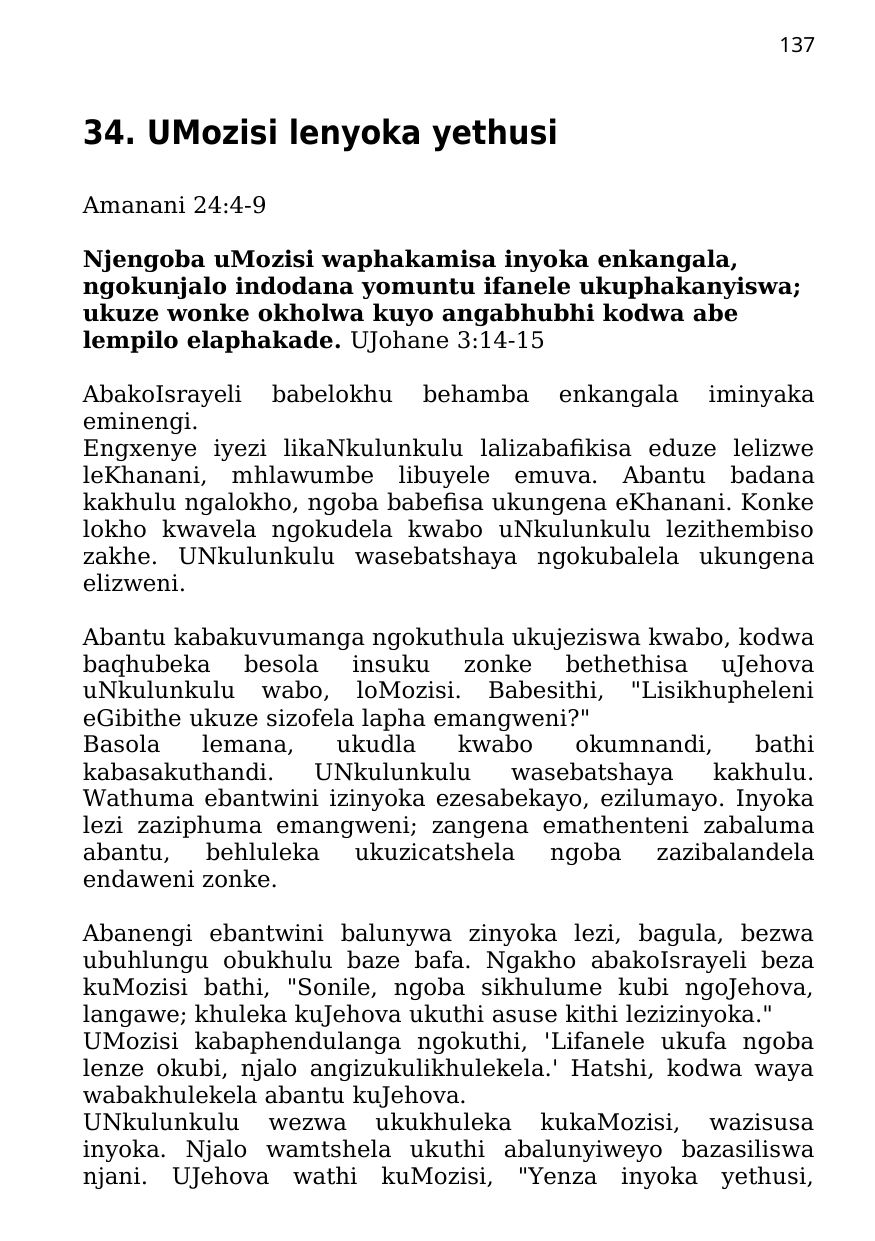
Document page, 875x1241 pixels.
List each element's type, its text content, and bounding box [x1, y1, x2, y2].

text AbakoIsrayeli babelokhu behamba enkangala iminyaka eminengi. [83, 381, 815, 435]
text Basola lemana, ukudla kwabo okumnandi, bathi kabasakuthandi. UNkulunkulu wasebatshaya kakhulu. Wathuma ebantwini izinyoka ezesabekayo, ezilumayo. Inyoka lezi zaziphuma emangweni; zangena emathenteni zabaluma abantu, behluleka ukuzicatshela ngoba zazibalandela endaweni zonke. [83, 731, 815, 893]
text Amanani 24:4-9 [83, 192, 815, 219]
text Njengoba uMozisi waphakamisa inyoka enkangala, ngokunjalo indodana yomuntu ifanele ukuphakanyiswa; ukuze wonke okholwa kuyo angabhubhi kodwa abe lempilo elaphakade. UJohane 3:14-15 [83, 246, 815, 354]
text Abantu kabakuvumanga ngokuthula ukujeziswa kwabo, kodwa baqhubeka besola insuku zonke bethethisa uJehova uNkulunkulu wabo, loMozisi. Babesithi, "Lisikhupheleni eGibithe ukuze sizofela lapha emangweni?" [83, 623, 815, 731]
text Abanengi ebantwini balunywa zinyoka lezi, bagula, bezwa ubuhlungu obukhulu baze bafa. Ngakho abakoIsrayeli beza kuMozisi bathi, "Sonile, ngoba sikhulume kubi ngoJehova, langawe; khuleka kuJehova ukuthi asuse kithi lezizinyoka." [83, 920, 815, 1028]
text Engxenye iyezi likaNkulunkulu lalizabafikisa eduze lelizwe leKhanani, mhlawumbe libuyele emuva. Abantu badana kakhulu ngalokho, ngoba babefisa ukungena eKhanani. Konke lokho kwavela ngokudela kwabo uNkulunkulu lezithembiso zakhe. UNkulunkulu wasebatshaya ngokubalela ukungena elizweni. [83, 435, 815, 597]
text UMozisi kabaphendulanga ngokuthi, 'Lifanele ukufa ngoba lenze okubi, njalo angizukulikhulekela.' Hatshi, kodwa waya wabakhulekela abantu kuJehova. [83, 1028, 815, 1109]
subtitle 34. UMozisi lenyoka yethusi [83, 113, 815, 152]
text UNkulunkulu wezwa ukukhuleka kukaMozisi, wazisusa inyoka. Njalo wamtshela ukuthi abalunyiweyo bazasiliswa njani. UJehova wathi kuMozisi, "Yenza inyoka yethusi, [83, 1109, 815, 1190]
